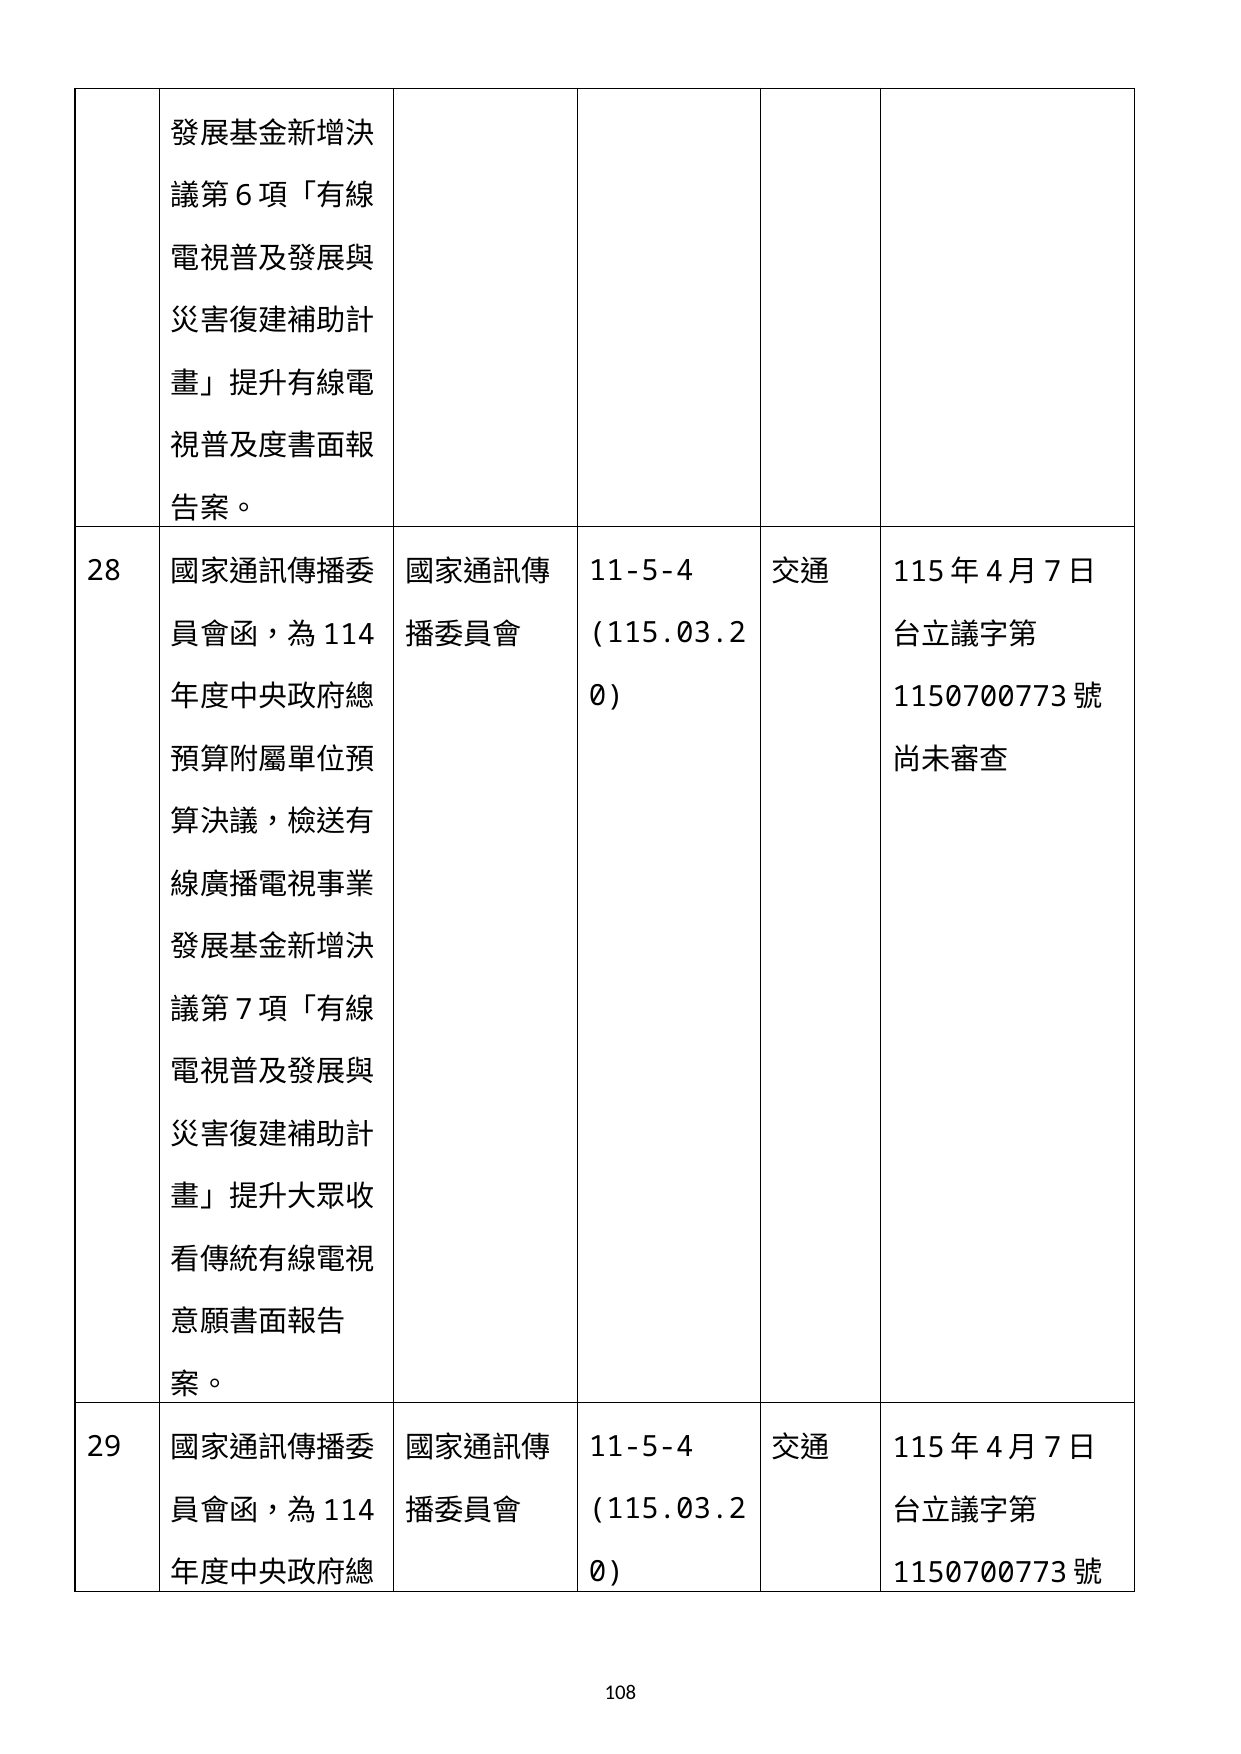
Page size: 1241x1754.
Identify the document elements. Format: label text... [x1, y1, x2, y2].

table_cell 交通 [761, 1403, 880, 1591]
table_cell 國家通訊傳播委員會函，為114年度中央政府總 [160, 1403, 393, 1591]
table_cell 11-5-4 (115.03.20) [578, 527, 760, 1402]
table_cell 115年4月7日 台立議字第1150700773號 [881, 1403, 1134, 1591]
table_cell 11-5-4 (115.03.20) [578, 1403, 760, 1591]
table_cell 115年4月7日 台立議字第1150700773號 尚未審查 [881, 527, 1134, 1402]
table_cell 交通 [761, 527, 880, 1402]
table_cell [394, 89, 577, 526]
table_cell [578, 89, 760, 526]
table_cell 29 [76, 1403, 159, 1591]
table_cell [761, 89, 880, 526]
table_cell 國家通訊傳播委員會 [394, 527, 577, 1402]
table_cell 28 [76, 527, 159, 1402]
table_cell [881, 89, 1134, 526]
table_cell 發展基金新增決議第6項「有線電視普及發展與災害復建補助計畫」提升有線電視普及度書面報告案。 [160, 89, 393, 526]
table_cell [76, 89, 159, 526]
table_cell 國家通訊傳播委員會函，為114年度中央政府總預算附屬單位預算決議，檢送有線廣播電視事業發展基金新增決議第7項「有線電視普及發展與災害復建補助計畫」提升大眾收看傳統有線電視意願書面報告案。 [160, 527, 393, 1402]
table_cell 國家通訊傳播委員會 [394, 1403, 577, 1591]
